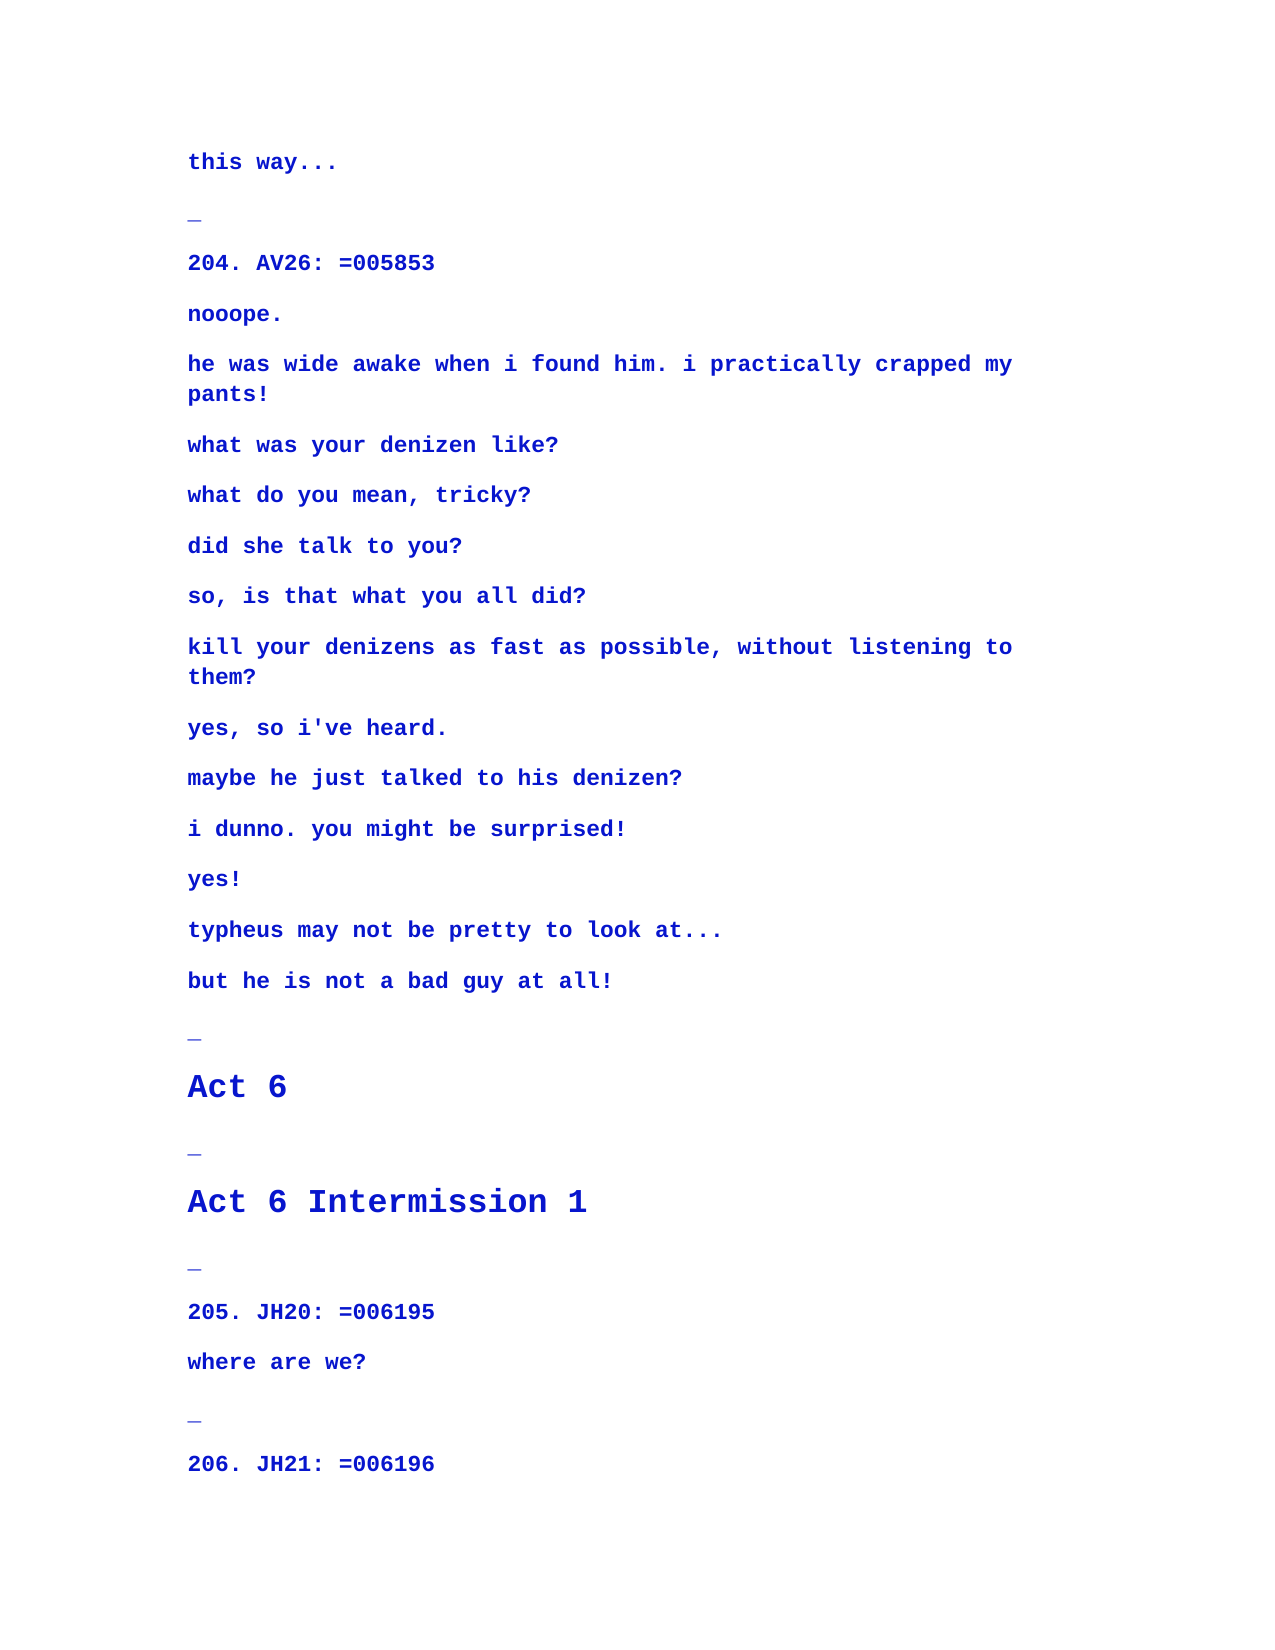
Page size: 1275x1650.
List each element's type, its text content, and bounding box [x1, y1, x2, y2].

text so, is that what you all did? [187, 585, 1087, 611]
text _ [187, 1019, 1087, 1046]
text 204. AV26: =005853 [187, 251, 1087, 277]
text Act 6 Intermission 1 [187, 1185, 1087, 1223]
text he was wide awake when i found him. i practically crapped my pants! [187, 352, 1087, 408]
text what do you mean, tricky? [187, 483, 1087, 509]
text _ [187, 201, 1087, 227]
text i dunno. you might be surprised! [187, 817, 1087, 843]
text Act 6 [187, 1070, 1087, 1108]
text yes! [187, 868, 1087, 894]
text _ [187, 1134, 1087, 1160]
text where are we? [187, 1351, 1087, 1377]
text did she talk to you? [187, 534, 1087, 560]
text maybe he just talked to his denizen? [187, 766, 1087, 792]
text what was your denizen like? [187, 433, 1087, 459]
text nooope. [187, 302, 1087, 328]
text 206. JH21: =006196 [187, 1452, 1087, 1478]
text this way... [187, 150, 1087, 176]
text kill your denizens as fast as possible, without listening to them? [187, 635, 1087, 691]
text typheus may not be pretty to look at... [187, 918, 1087, 944]
text 205. JH20: =006195 [187, 1300, 1087, 1326]
text _ [187, 1249, 1087, 1275]
text yes, so i've heard. [187, 716, 1087, 742]
text but he is not a bad guy at all! [187, 969, 1087, 995]
text _ [187, 1401, 1087, 1427]
